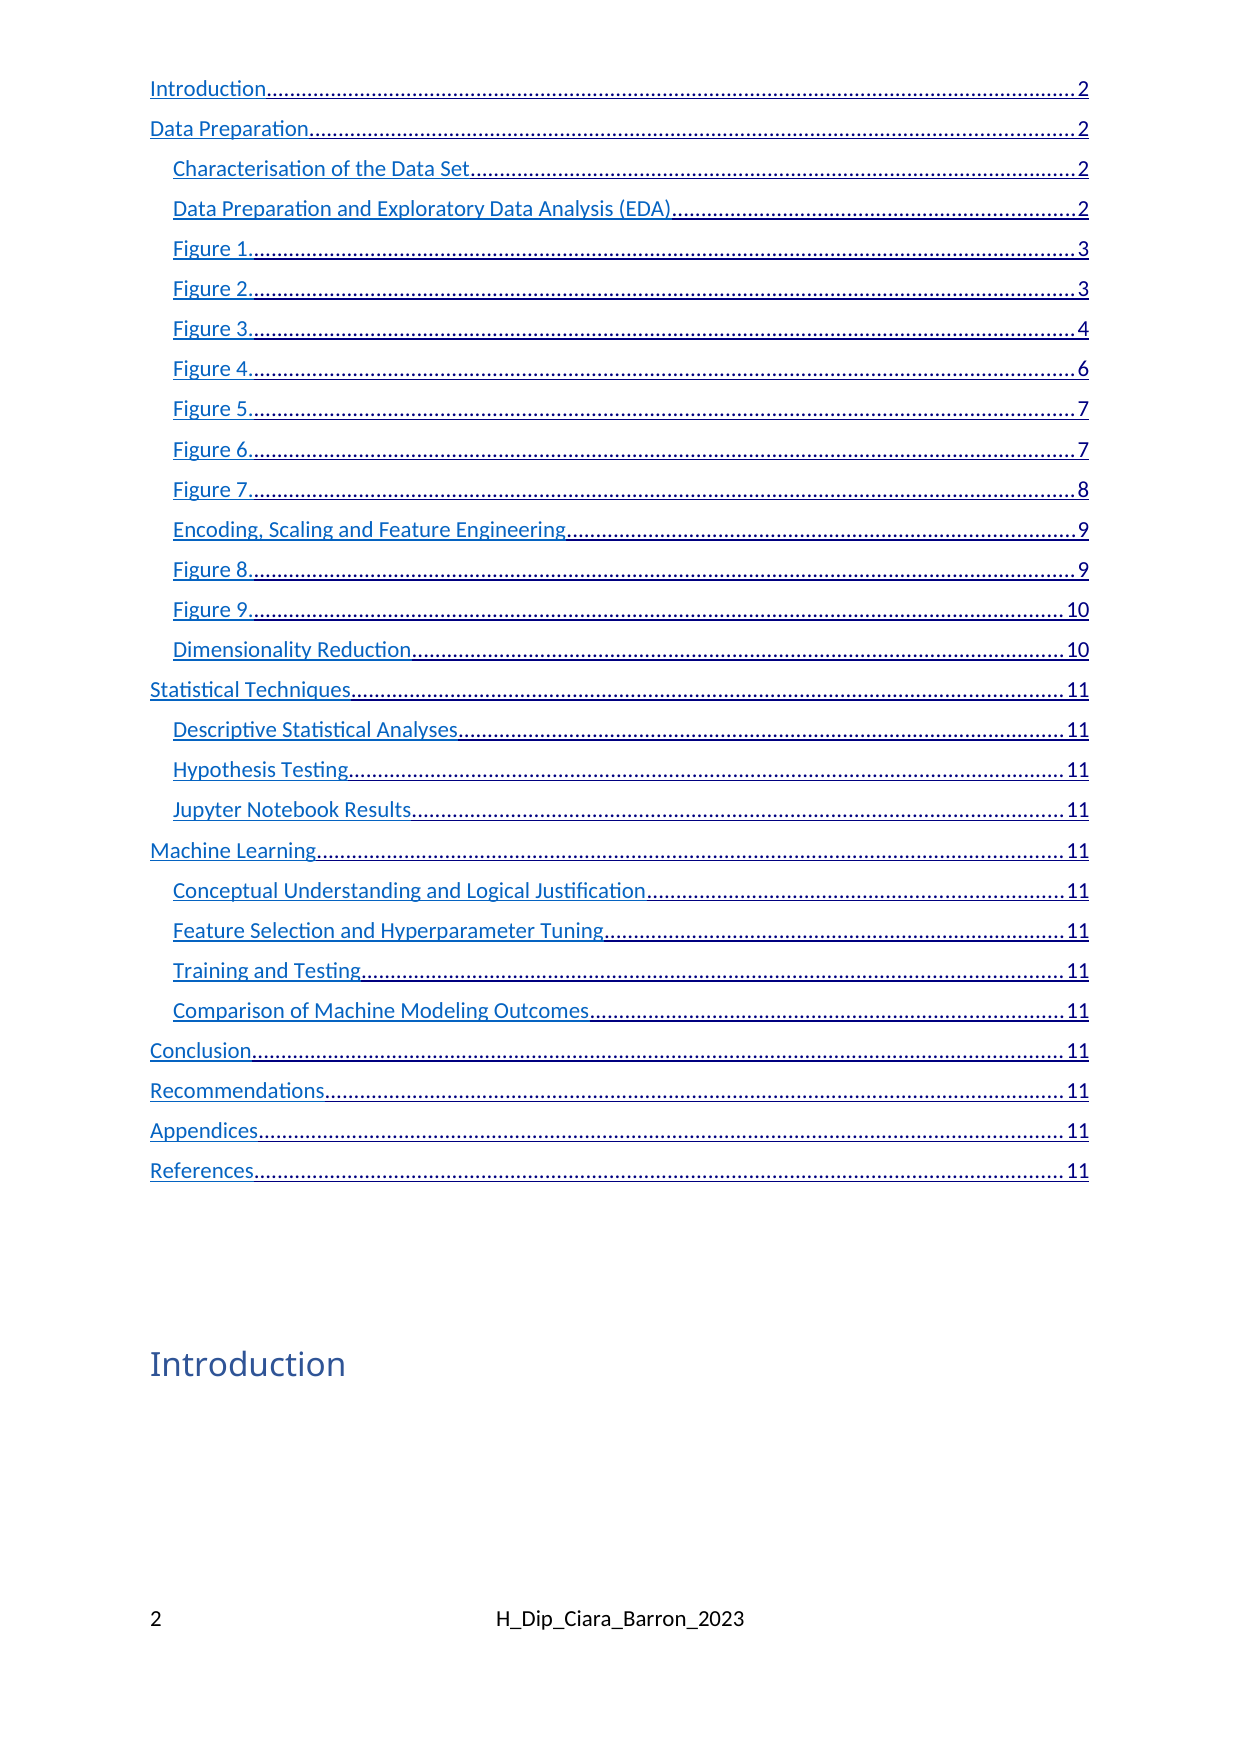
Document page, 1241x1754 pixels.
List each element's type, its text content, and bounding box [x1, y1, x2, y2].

text Figure 2. 3 [173, 274, 1090, 302]
text Training and Testing 11 [173, 956, 1090, 984]
text Conclusion 11 [150, 1036, 1090, 1064]
text Figure 1. 3 [173, 234, 1090, 262]
text Data Preparation 2 [150, 114, 1090, 142]
text Descriptive Statistical Analyses 11 [173, 715, 1090, 743]
text Figure 9. 10 [173, 595, 1090, 623]
text Appendices 11 [150, 1116, 1090, 1144]
text Conceptual Understanding and Logical Justification 11 [173, 876, 1090, 904]
text Feature Selection and Hyperparameter Tuning 11 [173, 916, 1090, 944]
text Comparison of Machine Modeling Outcomes 11 [173, 996, 1090, 1024]
text Characterisation of the Data Set 2 [173, 154, 1090, 182]
text Statistical Techniques 11 [150, 675, 1090, 703]
text Jupyter Notebook Results 11 [173, 796, 1090, 824]
text References 11 [150, 1157, 1090, 1184]
text Dimensionality Reduction 10 [173, 635, 1090, 663]
text Figure 5. 7 [173, 394, 1090, 423]
text Recommendations 11 [150, 1076, 1090, 1104]
text Figure 4. 6 [173, 354, 1090, 382]
text Figure 8. 9 [173, 555, 1090, 583]
text Data Preparation and Exploratory Data Analysis (EDA) 2 [173, 194, 1090, 222]
text Introduction 2 [150, 74, 1090, 102]
text Figure 3. 4 [173, 314, 1090, 342]
subtitle Introduction [150, 1341, 1090, 1387]
text Encoding, Scaling and Feature Engineering 9 [173, 515, 1090, 543]
text Figure 6. 7 [173, 435, 1090, 463]
text Machine Learning 11 [150, 836, 1090, 864]
text Hypothesis Testing 11 [173, 756, 1090, 783]
text Figure 7. 8 [173, 475, 1090, 503]
